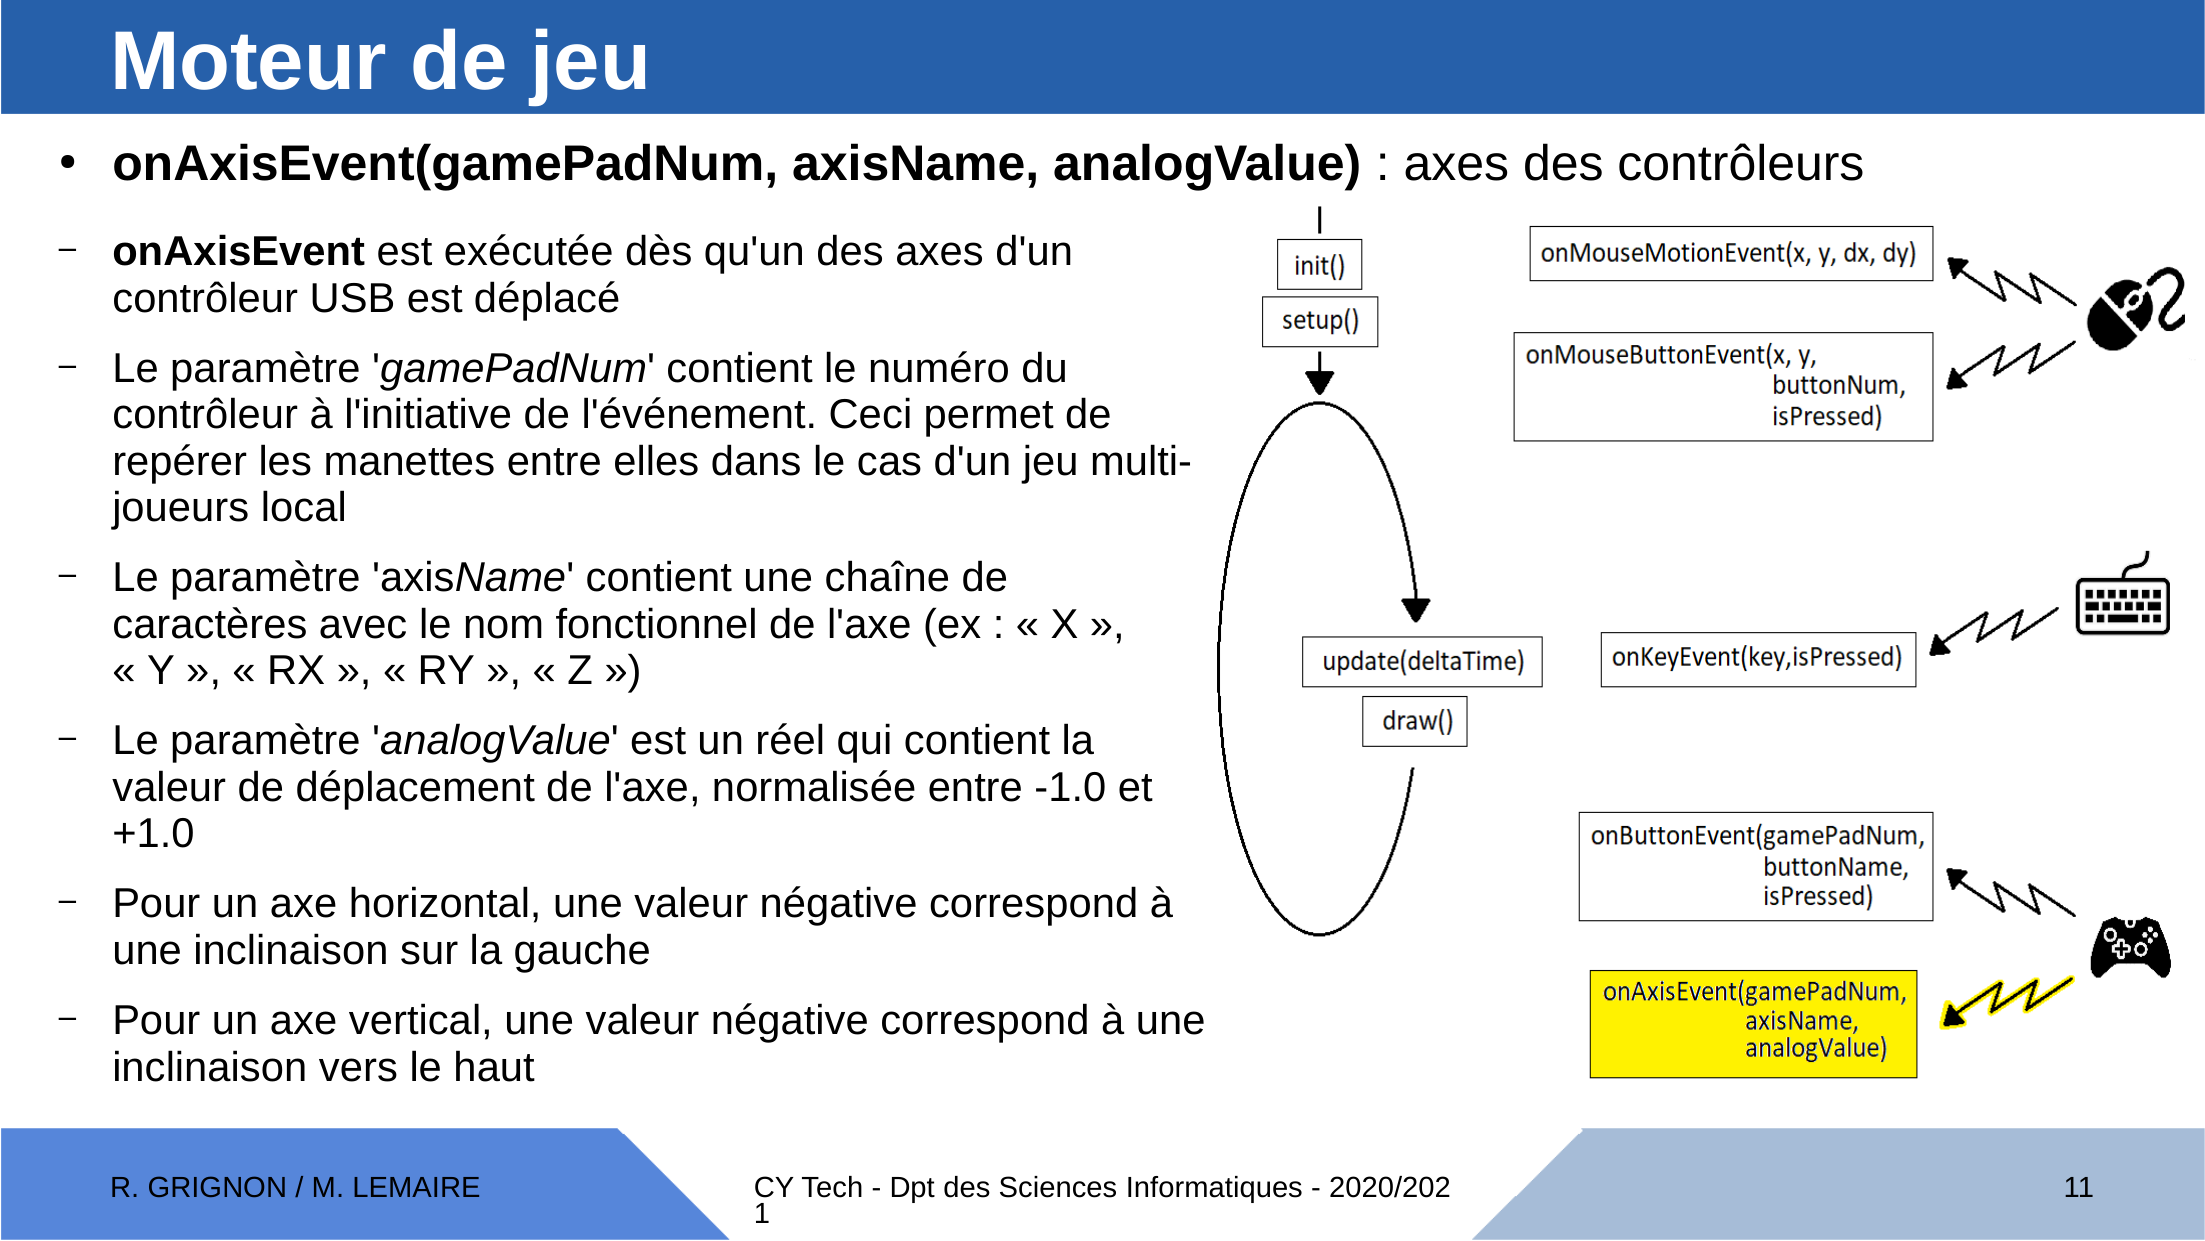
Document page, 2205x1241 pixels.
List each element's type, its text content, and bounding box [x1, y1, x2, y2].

list onAxisEvent(gamePadNum, axisName, analogValue) : axes des contrôleurs [41, 205, 1210, 309]
list onAxisEvent est exécutée dès qu'un des axes d'un contrôleur USB est déplacé Le paramètre 'gamePadNum' contient le numéro du contrôleur à l'initiative de l'événement. Ceci permet de repérer les manettes entre elles dans le cas d'un jeu multi-joueurs local Le paramètre 'axisName' contient une chaîne de caractères avec le nom fonctionnel de l'axe (ex : « X », « Y », « RX », « RY », « Z ») Le paramètre 'analogValue' est un réel qui contient la valeur de déplacement de l'axe, normalisée entre -1.0 et +1.0 Pour un axe horizontal, une valeur négative correspond à une inclinaison sur la gauche Pour un axe vertical, une valeur négative correspond à une inclinaison vers le haut [0, 298, 1207, 1106]
title Moteur de jeu [110, 49, 2095, 205]
picture [0, 0, 2205, 1241]
